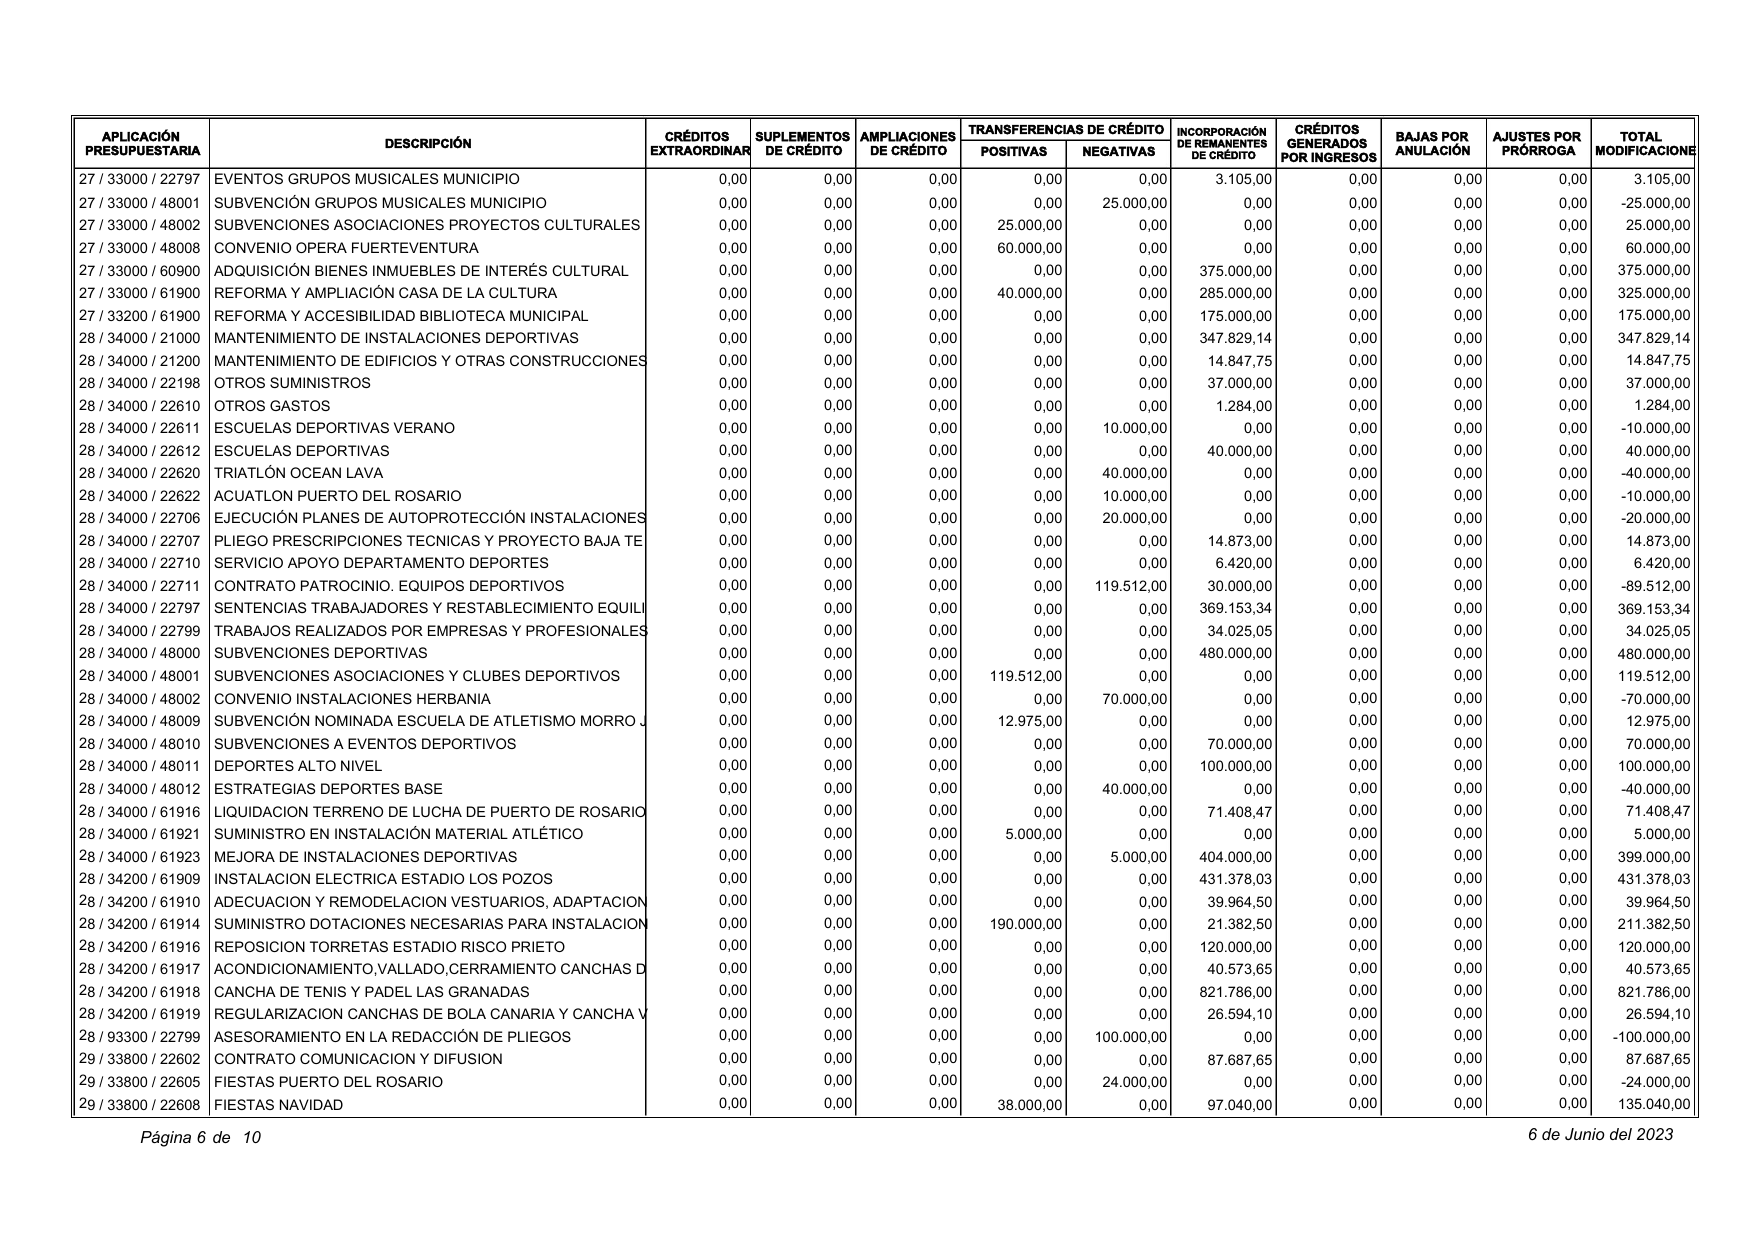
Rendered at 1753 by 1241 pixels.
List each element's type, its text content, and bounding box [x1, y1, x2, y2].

text 5.000,00 [1005, 827, 1084, 843]
text 0,00 [929, 240, 979, 257]
text 0,00 [1349, 488, 1399, 504]
text 0,00 [929, 825, 979, 842]
text 8 / 34000 / 61916 LIQUIDACION TERRENO DE LUCHA DE PUERTO DE ROSARIO [87, 804, 674, 820]
text 2 [79, 825, 109, 842]
text 0,00 [1454, 825, 1504, 842]
text 0,00 [1454, 938, 1504, 954]
text 0,00 [719, 623, 769, 639]
text 40.000,00 [1102, 781, 1189, 798]
text 0,00 [1034, 781, 1084, 798]
text 0,00 [824, 465, 874, 482]
text 0,00 [1034, 872, 1084, 888]
text 0,00 [824, 645, 874, 662]
text 12.975,00 [997, 714, 1084, 730]
text -10.000,00 [1621, 488, 1712, 504]
text 0,00 [1454, 398, 1504, 414]
text 0,00 [1454, 488, 1504, 504]
text 0,00 [929, 308, 979, 324]
text 0,00 [929, 263, 979, 279]
text 12.975,00 [1626, 714, 1713, 730]
text 0,00 [929, 465, 979, 482]
text 0,00 [1034, 308, 1084, 324]
text 285.000,00 [1199, 286, 1294, 302]
text 0,00 [1349, 510, 1399, 527]
text 7 / 33000 / 48001 SUBVENCIÓN GRUPOS MUSICALES MUNICIPIO [87, 195, 666, 212]
text 0,00 [1559, 1050, 1609, 1067]
text 0,00 [1139, 669, 1189, 685]
text INCORPORACIÓN [1177, 126, 1283, 138]
text 0,00 [1559, 735, 1609, 752]
text 0,00 [824, 218, 874, 234]
text 0,00 [1454, 171, 1504, 187]
text 0,00 [929, 983, 979, 999]
text 0,00 [824, 623, 874, 639]
text 0,00 [1349, 171, 1399, 187]
text 0,00 [824, 285, 874, 302]
text 0,00 [1034, 443, 1084, 459]
text 2 [79, 443, 87, 459]
text 71.408,47 [1207, 804, 1294, 820]
text 375.000,00 [1199, 263, 1294, 279]
text 5.000,00 [1634, 826, 1713, 842]
text 0,00 [1454, 533, 1504, 549]
text 0,00 [824, 1073, 874, 1089]
text 0,00 [1559, 915, 1609, 932]
text 0,00 [1139, 714, 1189, 730]
text 0,00 [1034, 488, 1084, 505]
text 347.829,14 [1199, 331, 1294, 347]
text 0,00 [929, 578, 979, 594]
text 2 [79, 263, 87, 279]
text 120.000,00 [1618, 939, 1712, 955]
text 8 / 34200 / 61914 SUMINISTRO DOTACIONES NECESARIAS PARA INSTALACION [87, 917, 674, 933]
text 8 / 34000 / 22711 CONTRATO PATROCINIO. EQUIPOS DEPORTIVOS [87, 578, 674, 595]
text 0,00 [1349, 600, 1399, 617]
text 0,00 [824, 915, 874, 932]
text 0,00 [929, 195, 979, 212]
text 0,00 [1559, 308, 1609, 324]
text 0,00 [1139, 263, 1189, 279]
text 2 [79, 533, 87, 549]
text 14.873,00 [1207, 533, 1294, 550]
text 0,00 [1349, 668, 1399, 684]
text 0,00 [1139, 601, 1189, 617]
text 0,00 [1559, 443, 1609, 459]
text 0,00 [1454, 893, 1504, 909]
text 0,00 [929, 758, 979, 774]
text 0,00 [929, 488, 979, 504]
text 7 / 33200 / 61900 REFORMA Y ACCESIBILIDAD BIBLIOTECA MUNICIPAL [87, 308, 673, 324]
text 120.000,00 [1199, 939, 1294, 955]
text 0,00 [1454, 623, 1504, 639]
text 0,00 [1559, 713, 1609, 729]
text 0,00 [1349, 285, 1399, 302]
text DE CRÉDITO [870, 144, 981, 158]
text 0,00 [1349, 780, 1399, 797]
text 0,00 [1559, 510, 1609, 527]
text 0,00 [1139, 1097, 1189, 1113]
text 0,00 [1034, 646, 1084, 662]
text 0,00 [1454, 713, 1504, 729]
text 0,00 [929, 218, 979, 234]
text 0,00 [824, 353, 874, 369]
text 2 [79, 420, 109, 437]
text 0,00 [824, 758, 874, 774]
text 0,00 [1034, 804, 1084, 820]
text SUPLEMENTOS AMPLIACIONES [755, 130, 981, 144]
text 2 [79, 713, 109, 729]
text 0,00 [929, 1050, 979, 1067]
text 8 / 34000 / 22799 TRABAJOS REALIZADOS POR EMPRESAS Y PROFESIONALES [87, 623, 674, 640]
text 0,00 [824, 308, 874, 324]
text 0,00 [929, 870, 979, 887]
text 0,00 [1034, 263, 1084, 279]
text 0,00 [1454, 600, 1504, 617]
text 6.420,00 [1634, 556, 1712, 572]
text 0,00 [1034, 984, 1084, 1001]
text 0,00 [1244, 691, 1294, 708]
text 0,00 [1244, 241, 1294, 257]
text -40.000,00 [1621, 781, 1713, 797]
text 8 / 34000 / 48012 ESTRATEGIAS DEPORTES BASE [87, 781, 468, 798]
text 0,00 [1139, 331, 1189, 347]
text 0,00 [824, 240, 874, 257]
text 0,00 [1349, 533, 1399, 549]
text 0,00 [719, 171, 769, 187]
text 0,00 [1349, 1028, 1399, 1044]
text 0,00 [1034, 376, 1084, 392]
text 0,00 [1034, 466, 1084, 482]
text 0,00 [1559, 218, 1609, 234]
text 325.000,00 [1618, 285, 1713, 302]
text 0,00 [1034, 1007, 1084, 1023]
text POR INGRESOS [1280, 151, 1396, 165]
text 7 / 33000 / 48008 CONVENIO OPERA FUERTEVENTURA [87, 240, 666, 257]
text 2 [79, 803, 109, 819]
text 0,00 [1244, 488, 1294, 505]
text 431.378,03 [1618, 872, 1712, 888]
text 0,00 [719, 735, 769, 752]
text 0,00 [1244, 827, 1294, 843]
text 0,00 [1349, 398, 1399, 414]
text 0,00 [719, 555, 769, 572]
text 404.000,00 [1199, 849, 1294, 865]
text 40.000,00 [1626, 443, 1712, 459]
text 8 / 34000 / 22198 OTROS SUMINISTROS [87, 376, 673, 392]
text -20.000,00 [1621, 511, 1712, 527]
text 2 [79, 375, 109, 392]
text 2 [79, 600, 109, 617]
text 0,00 [1139, 962, 1189, 978]
text 0,00 [1559, 893, 1609, 909]
text 0,00 [929, 555, 979, 572]
text 0,00 [1034, 353, 1084, 369]
text 60.000,00 [997, 240, 1084, 257]
text 87.687,65 [1626, 1052, 1712, 1068]
text 0,00 [1139, 398, 1189, 414]
text 0,00 [719, 1073, 769, 1089]
text 8 / 34200 / 61909 INSTALACION ELECTRICA ESTADIO LOS POZOS [87, 872, 674, 888]
text 0,00 [1349, 353, 1399, 369]
text 34.025,05 [1626, 624, 1713, 640]
text 0,00 [929, 1095, 979, 1112]
text 2 [79, 1005, 109, 1022]
text 0,00 [1349, 870, 1399, 887]
text 0,00 [1139, 917, 1189, 933]
text 8 / 34000 / 21200 MANTENIMIENTO DE EDIFICIOS Y OTRAS CONSTRUCCIONES [87, 353, 673, 369]
text 3.105,00 [1215, 171, 1294, 187]
text 0,00 [929, 668, 979, 684]
text 0,00 [1349, 735, 1399, 752]
text 0,00 [1139, 804, 1189, 820]
text ANULACIÓN [1395, 144, 1490, 158]
text 100.000,00 [1618, 759, 1713, 775]
text 0,00 [719, 308, 769, 324]
text 2 [79, 1028, 109, 1044]
text 0,00 [1559, 668, 1609, 684]
text 8 / 34200 / 61919 REGULARIZACION CANCHAS DE BOLA CANARIA Y CANCHA V [87, 1007, 674, 1023]
text 119.512,00 [1618, 669, 1713, 685]
text 8 / 34200 / 61917 ACONDICIONAMIENTO,VALLADO,CERRAMIENTO CANCHAS D [87, 962, 674, 978]
text 0,00 [1349, 578, 1399, 594]
text 0,00 [1139, 308, 1189, 324]
text 0,00 [719, 983, 769, 999]
text 821.786,00 [1618, 984, 1712, 1000]
text 119.512,00 [989, 669, 1084, 685]
text 0,00 [929, 533, 979, 549]
text 0,00 [1454, 420, 1504, 437]
text 0,00 [1454, 195, 1504, 212]
text 2 [79, 308, 87, 324]
text 0,00 [929, 690, 979, 707]
text 30.000,00 [1207, 578, 1294, 595]
text 0,00 [1139, 736, 1189, 753]
text 0,00 [719, 758, 769, 774]
text 2 [79, 938, 109, 954]
text 2 [79, 735, 109, 752]
text 0,00 [929, 623, 979, 639]
text 0,00 [1559, 780, 1609, 797]
text 0,00 [1454, 983, 1504, 999]
text 0,00 [824, 713, 874, 729]
text 0,00 [719, 443, 769, 459]
text 0,00 [1244, 1074, 1294, 1091]
text 399.000,00 [1618, 849, 1712, 865]
text 38.000,00 [997, 1097, 1084, 1113]
text 0,00 [1349, 218, 1399, 234]
text 2 [79, 915, 109, 932]
text 0,00 [929, 375, 979, 392]
text 0,00 [1559, 983, 1609, 999]
text 0,00 [1454, 443, 1504, 459]
text 0,00 [719, 285, 769, 302]
text DE CRÉDITO [1191, 149, 1283, 161]
text 0,00 [1349, 330, 1399, 347]
text 0,00 [1244, 714, 1294, 730]
text -70.000,00 [1621, 691, 1713, 707]
text 1.284,00 [1216, 398, 1294, 414]
text 8 / 34000 / 48002 CONVENIO INSTALACIONES HERBANIA [87, 691, 645, 707]
text 480.000,00 [1199, 646, 1294, 662]
text 0,00 [1559, 1095, 1609, 1112]
text 821.786,00 [1199, 984, 1294, 1000]
text 2 [79, 893, 109, 909]
text 0,00 [1034, 939, 1084, 956]
text 2 [79, 195, 87, 212]
text 0,00 [1454, 1050, 1504, 1067]
text 0,00 [1349, 1005, 1399, 1022]
text 0,00 [1454, 375, 1504, 392]
text 0,00 [719, 353, 769, 369]
text 0,00 [719, 1028, 769, 1044]
text 0,00 [1139, 533, 1189, 550]
text 8 / 34000 / 22620 TRIATLÓN OCEAN LAVA [87, 466, 408, 482]
text 0,00 [1559, 375, 1609, 392]
text 0,00 [1349, 645, 1399, 662]
text 0,00 [1559, 240, 1609, 257]
text 0,00 [1454, 263, 1504, 279]
text 8 / 34000 / 48010 SUBVENCIONES A EVENTOS DEPORTIVOS [87, 736, 672, 753]
text 0,00 [929, 915, 979, 932]
text 0,00 [824, 960, 874, 977]
text 0,00 [719, 330, 769, 347]
text 0,00 [929, 1005, 979, 1022]
text 0,00 [1559, 758, 1609, 774]
text TRANSFERENCIAS DE CRÉDITO [968, 123, 1189, 137]
text 0,00 [719, 578, 769, 594]
text 0,00 [1139, 624, 1189, 640]
text 369.153,34 [1618, 601, 1713, 617]
text 2 [79, 848, 109, 864]
text 0,00 [1139, 646, 1189, 662]
text 0,00 [1139, 894, 1189, 910]
text 8 / 34000 / 22612 ESCUELAS DEPORTIVAS [87, 443, 415, 459]
text 14.873,00 [1626, 533, 1712, 549]
text 60.000,00 [1626, 240, 1713, 257]
text 0,00 [1349, 803, 1399, 819]
text APLICACIÓN [102, 130, 219, 144]
text TOTAL [1620, 130, 1715, 144]
text 8 / 34000 / 22706 EJECUCIÓN PLANES DE AUTOPROTECCIÓN INSTALACIONES [87, 511, 674, 527]
text 480.000,00 [1618, 646, 1713, 662]
text 0,00 [1349, 465, 1399, 482]
text 0,00 [929, 420, 979, 437]
text 8 / 34000 / 22611 ESCUELAS DEPORTIVAS VERANO [87, 421, 480, 437]
text 0,00 [1454, 735, 1504, 752]
text 2 [79, 645, 109, 662]
text 0,00 [1349, 758, 1399, 774]
text 2 [79, 1050, 109, 1067]
text 0,00 [1454, 1005, 1504, 1022]
text 8 / 34000 / 48001 SUBVENCIONES ASOCIACIONES Y CLUBES DEPORTIVOS [87, 669, 645, 685]
text 2 [79, 330, 109, 347]
text 8 / 34000 / 48000 SUBVENCIONES DEPORTIVAS [87, 646, 674, 662]
text 0,00 [1559, 1028, 1609, 1044]
text 2 [79, 578, 87, 594]
text 0,00 [1559, 825, 1609, 842]
text 0,00 [719, 1095, 769, 1112]
text 0,00 [1139, 556, 1189, 572]
text 0,00 [1454, 645, 1504, 662]
text 0,00 [1349, 195, 1399, 212]
text 0,00 [929, 510, 979, 527]
text 0,00 [1454, 240, 1504, 257]
text 40.000,00 [1207, 443, 1294, 459]
text 8 / 34000 / 22797 SENTENCIAS TRABAJADORES Y RESTABLECIMIENTO EQUILI [87, 601, 674, 617]
text 2 [79, 488, 87, 504]
text CRÉDITOS [1294, 123, 1396, 137]
picture [72, 116, 1698, 1117]
text 8 / 34000 / 22707 PLIEGO PRESCRIPCIONES TECNICAS Y PROYECTO BAJA TE [87, 533, 674, 550]
text 135.040,00 [1618, 1097, 1712, 1113]
text 2 [79, 555, 109, 572]
text 0,00 [824, 375, 874, 392]
text 0,00 [929, 960, 979, 977]
text 3.105,00 [1634, 171, 1713, 187]
text 10.000,00 [1102, 421, 1189, 437]
text 2 [79, 465, 109, 482]
text 6.420,00 [1216, 556, 1294, 572]
text 0,00 [1559, 195, 1609, 212]
text 0,00 [1559, 623, 1609, 639]
text -10.000,00 [1621, 421, 1712, 437]
text 0,00 [824, 870, 874, 887]
text 0,00 [1139, 286, 1189, 302]
text 6 de Junio del 2023 [1527, 1126, 1698, 1144]
text 0,00 [1034, 601, 1084, 617]
text 0,00 [719, 510, 769, 527]
text 2 [79, 353, 87, 369]
text 8 / 34000 / 22610 OTROS GASTOS [87, 398, 356, 414]
text 0,00 [1454, 758, 1504, 774]
text 87.687,65 [1207, 1052, 1294, 1068]
text 0,00 [1454, 1028, 1504, 1044]
text 7 / 33000 / 48002 SUBVENCIONES ASOCIACIONES PROYECTOS CULTURALES [87, 218, 666, 234]
text 0,00 [824, 825, 874, 842]
text 0,00 [719, 893, 769, 909]
text 8 / 34000 / 48009 SUBVENCIÓN NOMINADA ESCUELA DE ATLETISMO MORRO J [87, 714, 672, 730]
text 8 / 34000 / 61921 SUMINISTRO EN INSTALACIÓN MATERIAL ATLÉTICO [87, 827, 674, 843]
text 0,00 [1034, 624, 1084, 640]
text 0,00 [1454, 330, 1504, 347]
text 2 [79, 171, 87, 187]
text 0,00 [1244, 511, 1294, 527]
text 0,00 [824, 195, 874, 212]
text 0,00 [1559, 600, 1609, 617]
text 0,00 [824, 803, 874, 819]
text 0,00 [719, 420, 769, 437]
text 25.000,00 [1626, 218, 1713, 234]
text 0,00 [1139, 984, 1189, 1001]
text 2 [79, 1073, 109, 1089]
text 37.000,00 [1626, 375, 1713, 392]
text 0,00 [1034, 962, 1084, 978]
text 0,00 [1034, 736, 1084, 753]
text 100.000,00 [1094, 1029, 1189, 1046]
text -24.000,00 [1621, 1074, 1712, 1090]
text 0,00 [824, 533, 874, 549]
text 0,00 [1559, 465, 1609, 482]
text 0,00 [1034, 331, 1084, 347]
text 0,00 [1454, 218, 1504, 234]
text 211.382,50 [1618, 917, 1712, 933]
text MODIFICACIONE [1595, 144, 1715, 158]
text 0,00 [719, 645, 769, 662]
text 0,00 [1349, 308, 1399, 324]
text 0,00 [1349, 443, 1399, 459]
text 0,00 [1034, 691, 1084, 707]
text 0,00 [1349, 240, 1399, 257]
text 0,00 [1559, 848, 1609, 864]
text 2 [79, 1095, 109, 1112]
text 40.000,00 [997, 286, 1084, 302]
text 0,00 [1349, 1050, 1399, 1067]
text 0,00 [719, 960, 769, 977]
text 0,00 [824, 1005, 874, 1022]
text 0,00 [1034, 195, 1084, 212]
text 0,00 [824, 330, 874, 347]
text 40.573,65 [1626, 962, 1712, 978]
text 0,00 [824, 983, 874, 999]
text 2 [79, 510, 109, 527]
text 0,00 [1454, 960, 1504, 977]
text 0,00 [719, 600, 769, 617]
text 0,00 [1559, 555, 1609, 572]
text -100.000,00 [1613, 1029, 1712, 1045]
text 0,00 [1139, 171, 1189, 187]
text DE REMANENTES [1177, 138, 1283, 149]
text AJUSTES POR [1493, 130, 1599, 144]
text EXTRAORDINAR DE CRÉDITO [650, 144, 867, 158]
text 0,00 [824, 555, 874, 572]
text 8 / 34200 / 61916 REPOSICION TORRETAS ESTADIO RISCO PRIETO [87, 939, 674, 955]
text 0,00 [1034, 511, 1084, 527]
text 0,00 [1454, 353, 1504, 369]
text 369.153,34 [1199, 601, 1294, 617]
text 7 / 33000 / 61900 REFORMA Y AMPLIACIÓN CASA DE LA CULTURA [87, 286, 673, 302]
text 0,00 [1139, 353, 1189, 369]
text 0,00 [824, 420, 874, 437]
text 40.000,00 [1102, 466, 1189, 482]
text 0,00 [1244, 1029, 1294, 1045]
text -25.000,00 [1621, 195, 1713, 212]
text 7 / 33000 / 22797 EVENTOS GRUPOS MUSICALES MUNICIPIO [87, 171, 666, 187]
text 0,00 [719, 780, 769, 797]
text 0,00 [929, 893, 979, 909]
text 9 / 33800 / 22605 FIESTAS PUERTO DEL ROSARIO [87, 1074, 674, 1090]
text 2 [79, 285, 109, 302]
text 0,00 [1349, 420, 1399, 437]
text 37.000,00 [1207, 376, 1294, 392]
text 0,00 [1139, 872, 1189, 888]
text 0,00 [1559, 285, 1609, 302]
text 0,00 [719, 533, 769, 549]
text DESCRIPCIÓN [385, 137, 490, 151]
text 0,00 [1349, 848, 1399, 864]
text 0,00 [929, 398, 979, 414]
text 0,00 [1559, 1073, 1609, 1089]
text 0,00 [719, 218, 769, 234]
text 0,00 [824, 1095, 874, 1112]
text 0,00 [929, 848, 979, 864]
text 0,00 [824, 690, 874, 707]
text 119.512,00 [1094, 579, 1189, 595]
text 0,00 [1559, 330, 1609, 347]
text 0,00 [824, 848, 874, 864]
text 0,00 [1139, 827, 1189, 843]
text 8 / 34000 / 21000 MANTENIMIENTO DE INSTALACIONES DEPORTIVAS [87, 331, 673, 347]
text 0,00 [1454, 690, 1504, 707]
text 0,00 [1559, 870, 1609, 887]
text 0,00 [719, 465, 769, 482]
text 97.040,00 [1207, 1097, 1294, 1113]
text 100.000,00 [1199, 759, 1294, 775]
text 0,00 [1559, 803, 1609, 819]
text CRÉDITOS [664, 130, 755, 144]
text 0,00 [824, 735, 874, 752]
text Página 6 de 10 [140, 1129, 285, 1147]
text 2 [79, 960, 109, 977]
text 20.000,00 [1102, 511, 1189, 527]
text 1.284,00 [1634, 398, 1713, 414]
text 14.847,75 [1626, 353, 1713, 369]
text 0,00 [824, 668, 874, 684]
text 0,00 [1034, 556, 1084, 572]
text 347.829,14 [1618, 330, 1713, 347]
text 0,00 [1244, 668, 1294, 685]
text 0,00 [1454, 578, 1504, 594]
text 0,00 [1559, 398, 1609, 414]
text 0,00 [1244, 421, 1294, 437]
text 0,00 [1454, 915, 1504, 932]
text 0,00 [1349, 983, 1399, 999]
text 9 / 33800 / 22602 CONTRATO COMUNICACION Y DIFUSION [87, 1052, 674, 1068]
text 0,00 [1349, 555, 1399, 572]
text PRÓRROGA [1502, 144, 1595, 158]
text 8 / 93300 / 22799 ASESORAMIENTO EN LA REDACCIÓN DE PLIEGOS [87, 1029, 674, 1045]
text 0,00 [1349, 713, 1399, 729]
text 0,00 [719, 263, 769, 279]
text 0,00 [929, 285, 979, 302]
text 25.000,00 [1102, 195, 1189, 212]
text 8 / 34200 / 61910 ADECUACION Y REMODELACION VESTUARIOS, ADAPTACION [87, 894, 674, 910]
text 0,00 [929, 713, 979, 729]
text 0,00 [1559, 578, 1609, 594]
text 2 [79, 758, 109, 774]
text 0,00 [1034, 579, 1084, 595]
text 0,00 [1454, 465, 1504, 482]
text 2 [79, 240, 87, 257]
text 8 / 34000 / 22710 SERVICIO APOYO DEPARTAMENTO DEPORTES [87, 556, 674, 572]
text 0,00 [719, 825, 769, 842]
text 26.594,10 [1207, 1007, 1294, 1023]
text 0,00 [824, 1028, 874, 1044]
text 0,00 [719, 668, 769, 684]
text 9 / 33800 / 22608 FIESTAS NAVIDAD [87, 1097, 368, 1113]
text 0,00 [1349, 938, 1399, 954]
text 0,00 [929, 735, 979, 752]
text 71.408,47 [1626, 804, 1713, 820]
text 8 / 34000 / 22622 ACUATLON PUERTO DEL ROSARIO [87, 488, 487, 505]
text 0,00 [824, 938, 874, 954]
text 0,00 [1454, 1073, 1504, 1089]
text 0,00 [1559, 938, 1609, 954]
text 0,00 [1139, 443, 1189, 459]
text 26.594,10 [1626, 1007, 1712, 1023]
text 0,00 [1244, 218, 1294, 234]
text 14.847,75 [1207, 353, 1294, 369]
text 0,00 [929, 600, 979, 617]
text 0,00 [1559, 353, 1609, 369]
text 0,00 [929, 1028, 979, 1044]
text 21.382,50 [1207, 917, 1294, 933]
text 0,00 [1349, 893, 1399, 909]
text 0,00 [1349, 1073, 1399, 1089]
text 0,00 [1139, 939, 1189, 956]
text POSITIVAS NEGATIVAS [981, 144, 1189, 158]
text 24.000,00 [1102, 1074, 1189, 1091]
text 0,00 [824, 780, 874, 797]
text 0,00 [1559, 1005, 1609, 1022]
text 8 / 34000 / 48011 DEPORTES ALTO NIVEL [87, 759, 672, 775]
text 0,00 [719, 915, 769, 932]
text 0,00 [1139, 1007, 1189, 1023]
text 0,00 [1034, 398, 1084, 414]
text 0,00 [929, 780, 979, 797]
text 0,00 [1034, 421, 1084, 437]
text 0,00 [1139, 241, 1189, 257]
text 0,00 [1034, 171, 1084, 187]
text 0,00 [1139, 218, 1189, 234]
text 0,00 [719, 375, 769, 392]
text 0,00 [719, 1005, 769, 1022]
text 0,00 [824, 1050, 874, 1067]
text 70.000,00 [1626, 736, 1713, 752]
text 0,00 [1454, 510, 1504, 527]
text 0,00 [1559, 533, 1609, 549]
text 0,00 [1454, 555, 1504, 572]
text 431.378,03 [1199, 872, 1294, 888]
text 25.000,00 [997, 218, 1084, 234]
text 0,00 [929, 443, 979, 459]
text 0,00 [1559, 171, 1609, 187]
text 0,00 [824, 600, 874, 617]
text 0,00 [1034, 1074, 1084, 1091]
text 0,00 [719, 195, 769, 212]
text PRESUPUESTARIA [85, 144, 219, 158]
text 0,00 [824, 578, 874, 594]
text 0,00 [1034, 894, 1084, 910]
text 0,00 [1454, 668, 1504, 684]
text 0,00 [1349, 825, 1399, 842]
text 0,00 [929, 938, 979, 954]
text 0,00 [1454, 870, 1504, 887]
text 0,00 [1559, 488, 1609, 504]
text 0,00 [1349, 690, 1399, 707]
text 0,00 [824, 893, 874, 909]
text 0,00 [929, 803, 979, 819]
text 40.573,65 [1207, 962, 1294, 978]
text 0,00 [719, 488, 769, 504]
text 0,00 [1559, 420, 1609, 437]
text 0,00 [1139, 376, 1189, 392]
text 2 [79, 398, 87, 414]
text 0,00 [1244, 781, 1294, 798]
text 0,00 [929, 645, 979, 662]
text 0,00 [719, 848, 769, 864]
text 34.025,05 [1207, 623, 1294, 640]
text 0,00 [719, 713, 769, 729]
text 0,00 [929, 171, 979, 187]
text 0,00 [1034, 1052, 1084, 1068]
text 0,00 [1139, 1052, 1189, 1068]
text 0,00 [824, 171, 874, 187]
text 0,00 [1454, 803, 1504, 819]
text 0,00 [719, 1050, 769, 1067]
text 2 [79, 668, 109, 684]
text 0,00 [719, 690, 769, 707]
text 0,00 [1349, 1095, 1399, 1112]
text 0,00 [719, 803, 769, 819]
text -89.512,00 [1621, 579, 1713, 595]
text 0,00 [719, 398, 769, 414]
text 0,00 [1349, 263, 1399, 279]
text 0,00 [824, 398, 874, 414]
text 2 [79, 870, 109, 887]
text 0,00 [1454, 1095, 1504, 1112]
text 375.000,00 [1618, 263, 1713, 279]
text 0,00 [1034, 759, 1084, 775]
text 0,00 [1034, 849, 1084, 865]
text 8 / 34200 / 61918 CANCHA DE TENIS Y PADEL LAS GRANADAS [87, 984, 674, 1000]
text 0,00 [1349, 960, 1399, 977]
text 0,00 [719, 938, 769, 954]
text 0,00 [1559, 690, 1609, 707]
text 0,00 [929, 330, 979, 347]
text 0,00 [824, 443, 874, 459]
text 2 [79, 983, 109, 999]
text 0,00 [719, 240, 769, 257]
text 10.000,00 [1102, 488, 1189, 505]
text 2 [79, 780, 109, 797]
text 70.000,00 [1207, 736, 1294, 753]
text -40.000,00 [1621, 466, 1712, 482]
text 0,00 [1034, 1029, 1084, 1046]
text BAJAS POR [1395, 130, 1490, 144]
text 0,00 [1454, 848, 1504, 864]
text 0,00 [1454, 780, 1504, 797]
text 0,00 [1454, 308, 1504, 324]
text 5.000,00 [1110, 849, 1189, 865]
text 0,00 [929, 353, 979, 369]
text 2 [79, 218, 87, 234]
text 0,00 [1034, 533, 1084, 550]
text 0,00 [1454, 285, 1504, 302]
text 0,00 [1244, 466, 1294, 482]
text 0,00 [1559, 263, 1609, 279]
text 0,00 [1559, 645, 1609, 662]
text 39.964,50 [1626, 894, 1712, 910]
text 8 / 34000 / 61923 MEJORA DE INSTALACIONES DEPORTIVAS [87, 849, 674, 865]
text 0,00 [1349, 375, 1399, 392]
text 0,00 [1349, 915, 1399, 932]
text 0,00 [719, 870, 769, 887]
text 175.000,00 [1199, 308, 1294, 324]
text 0,00 [929, 1073, 979, 1089]
text 0,00 [1349, 623, 1399, 639]
text 175.000,00 [1618, 308, 1713, 324]
text 0,00 [1559, 960, 1609, 977]
text GENERADOS [1287, 137, 1395, 151]
text 39.964,50 [1207, 894, 1294, 910]
text 7 / 33000 / 60900 ADQUISICIÓN BIENES INMUEBLES DE INTERÉS CULTURAL [87, 263, 673, 279]
text 0,00 [1244, 195, 1294, 212]
text 70.000,00 [1102, 691, 1189, 708]
text 0,00 [824, 263, 874, 279]
text 190.000,00 [989, 917, 1084, 933]
text 0,00 [824, 510, 874, 527]
text 0,00 [1139, 759, 1189, 775]
text 2 [79, 690, 109, 707]
text 2 [79, 623, 87, 639]
text 0,00 [824, 488, 874, 504]
